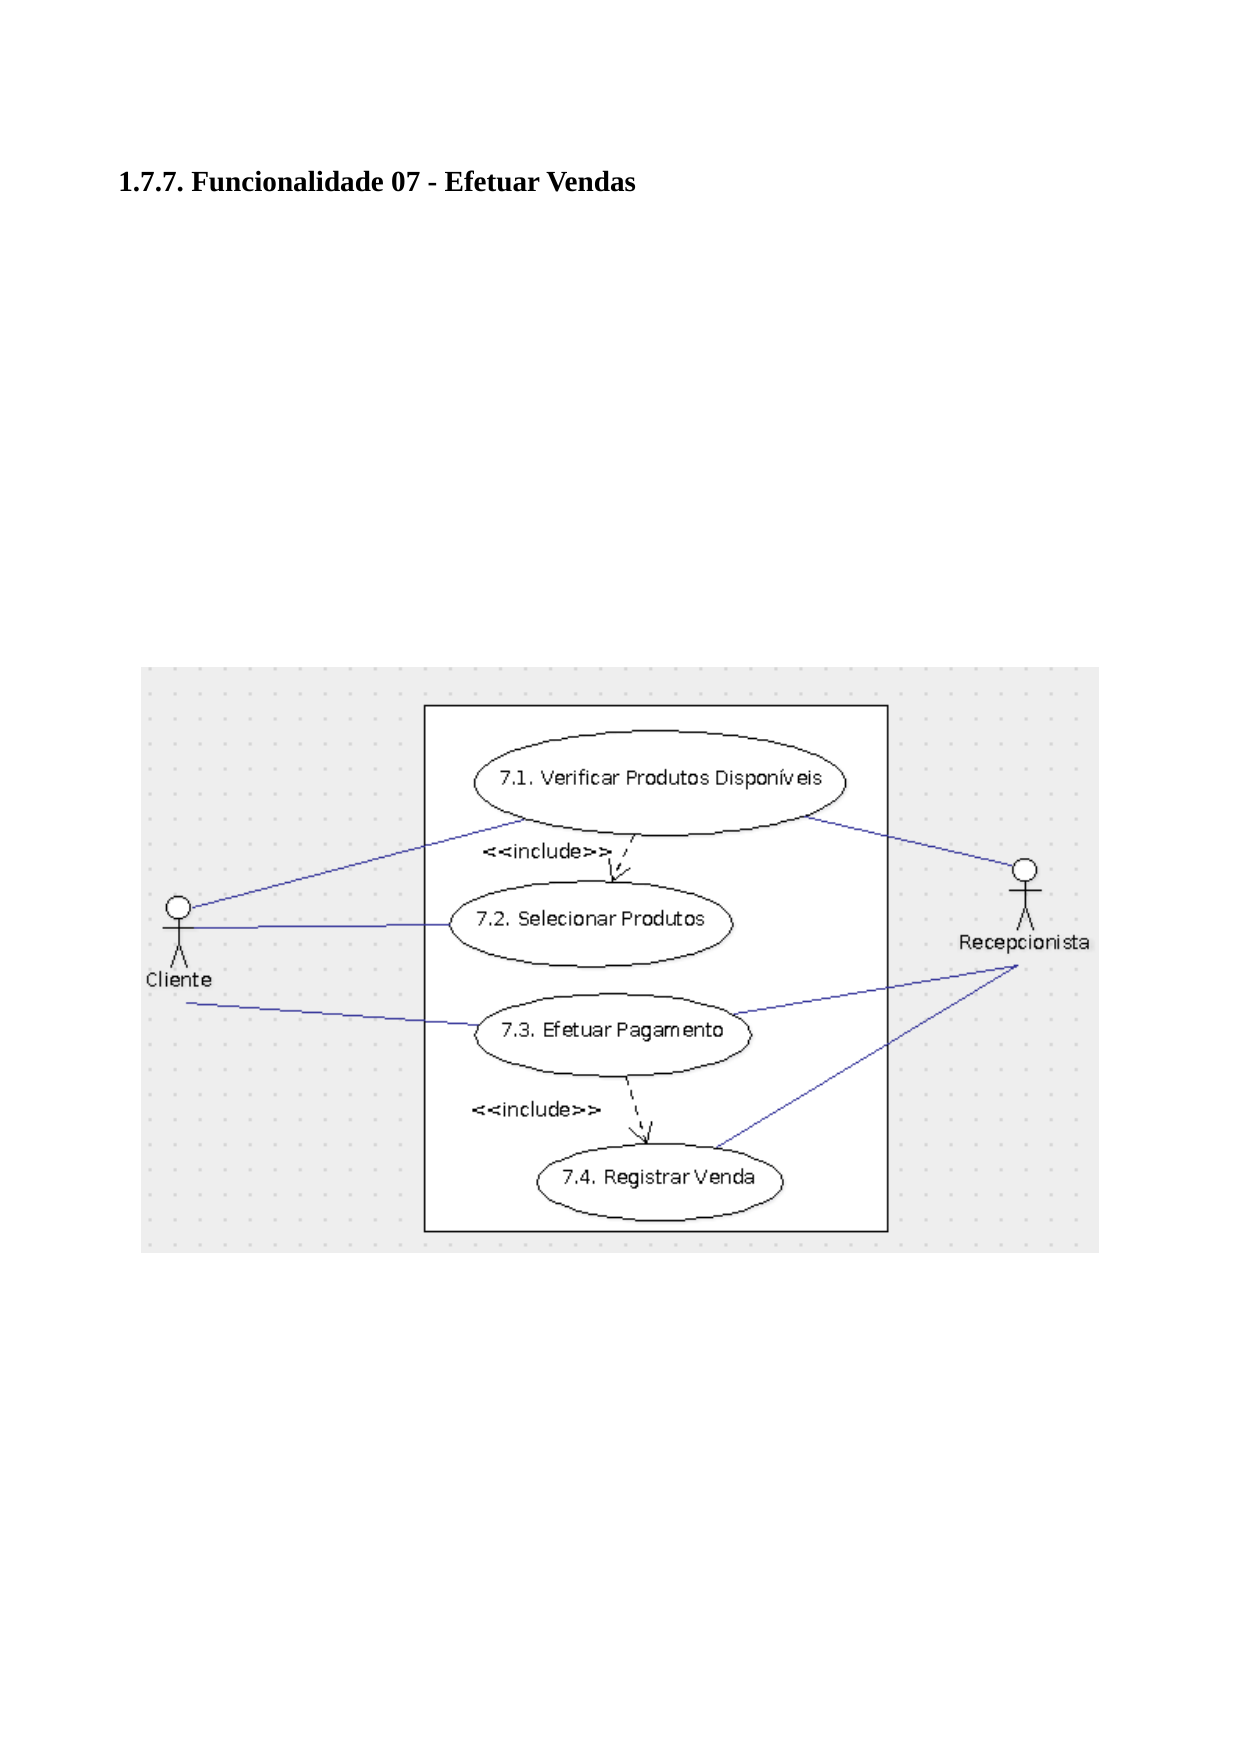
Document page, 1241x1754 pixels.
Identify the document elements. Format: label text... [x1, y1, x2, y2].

picture [141, 667, 1099, 1253]
subtitle 1.7.7. Funcionalidade 07 - Efetuar Vendas [118, 164, 1122, 198]
